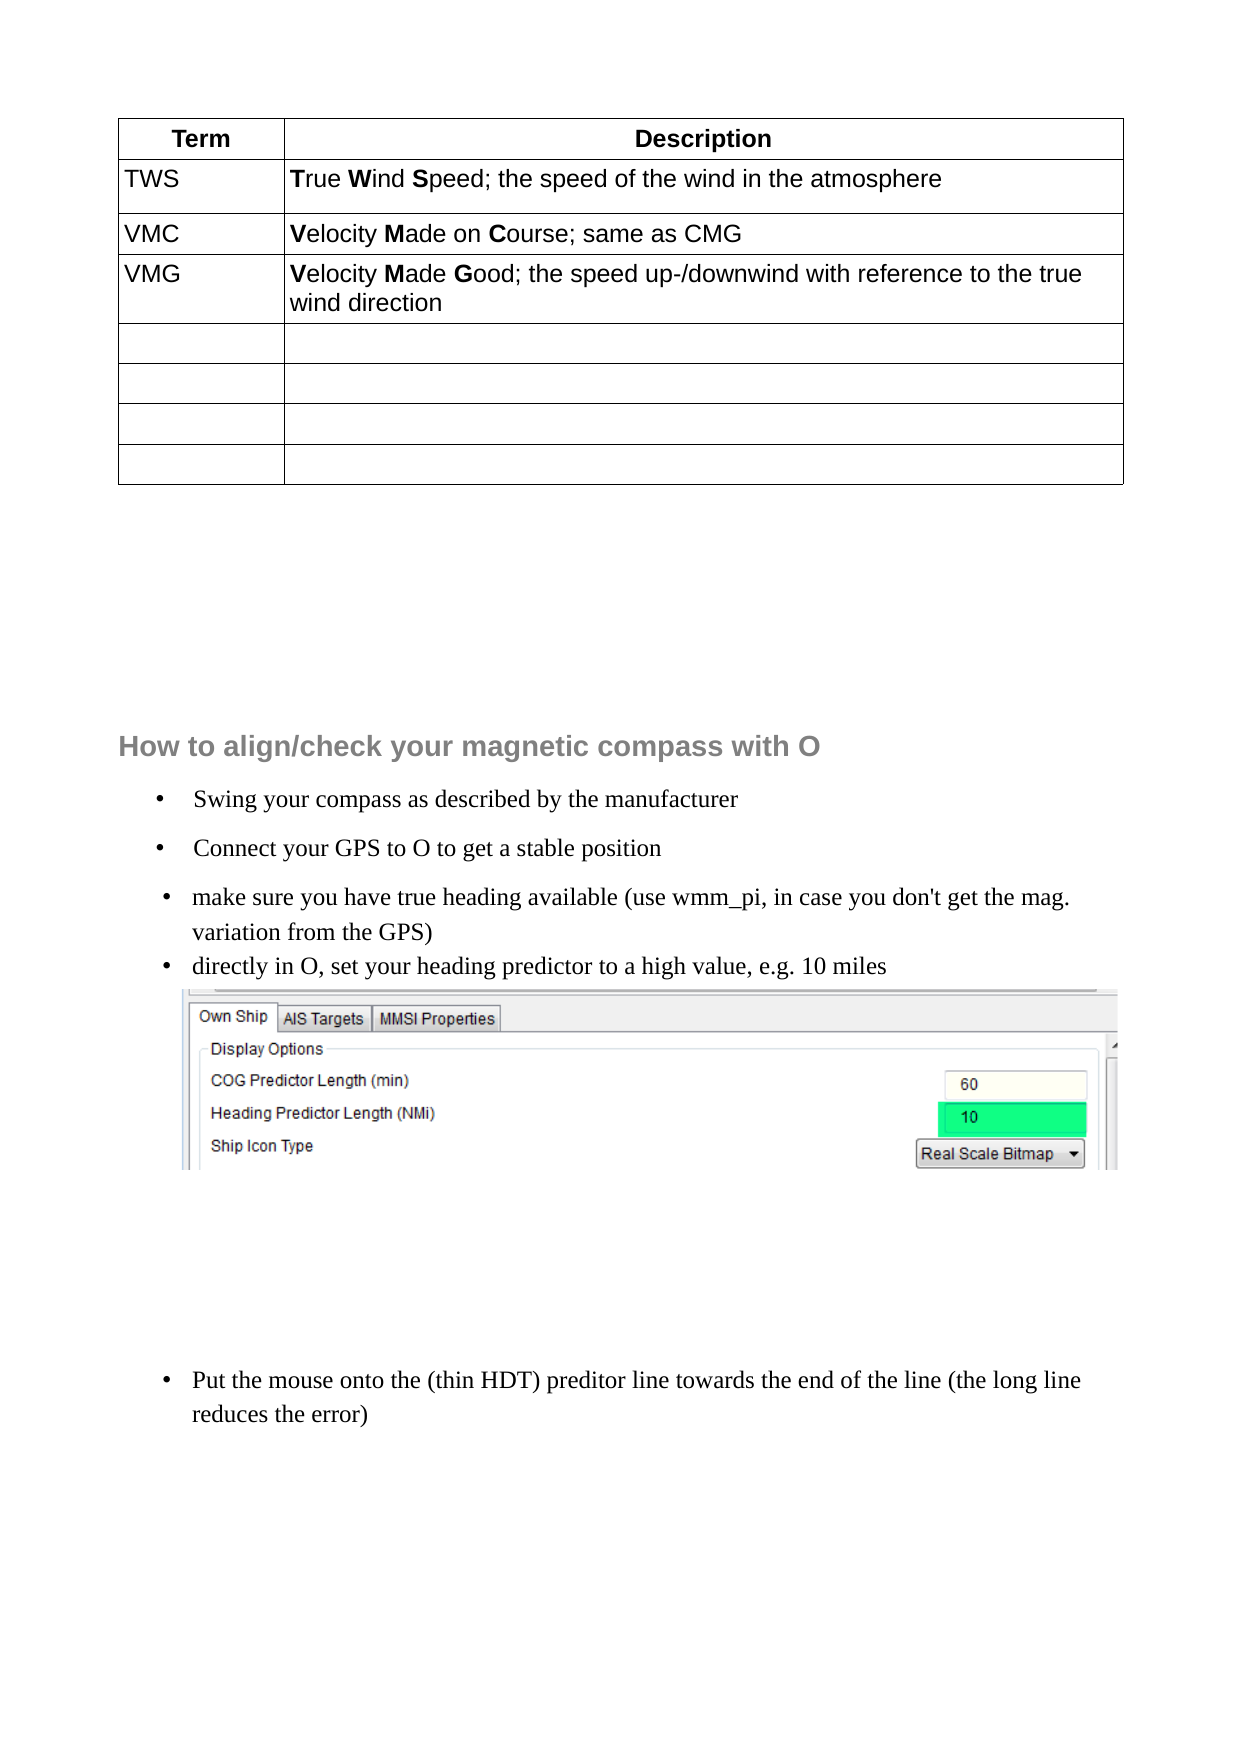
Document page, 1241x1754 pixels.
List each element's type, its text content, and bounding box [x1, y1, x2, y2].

table_cell Velocity Made on Course; same as CMG [285, 214, 1123, 254]
list Swing your compass as described by the manufacturer [156, 784, 1122, 813]
list Connect your GPS to O to get a stable position [156, 833, 1122, 862]
table_cell TWS [119, 160, 284, 213]
table_cell [119, 324, 284, 363]
table_cell True Wind Speed; the speed of the wind in the atmosphere [285, 160, 1123, 213]
table_cell [119, 445, 284, 484]
table_header Term [119, 119, 284, 158]
table_cell VMC [119, 214, 284, 254]
list make sure you have true heading available (use wmm_pi, in case you don't get the mag. variation from the GPS) [162, 882, 1122, 946]
table_cell [119, 404, 284, 444]
table_cell [285, 445, 1123, 484]
table_cell VMG [119, 255, 284, 323]
table_cell [119, 364, 284, 403]
table_cell [285, 404, 1123, 444]
list Put the mouse onto the (thin HDT) preditor line towards the end of the line (the long line reduces the error) [162, 1365, 1122, 1428]
text How to align/check your magnetic compass with O [118, 729, 1122, 763]
table_cell [285, 364, 1123, 403]
picture [181, 989, 1119, 1170]
list directly in O, set your heading predictor to a high value, e.g. 10 miles [162, 951, 1122, 980]
table_header Description [285, 119, 1123, 158]
table_cell [285, 324, 1123, 363]
table_cell Velocity Made Good; the speed up-/downwind with reference to the true wind direction [285, 255, 1123, 323]
